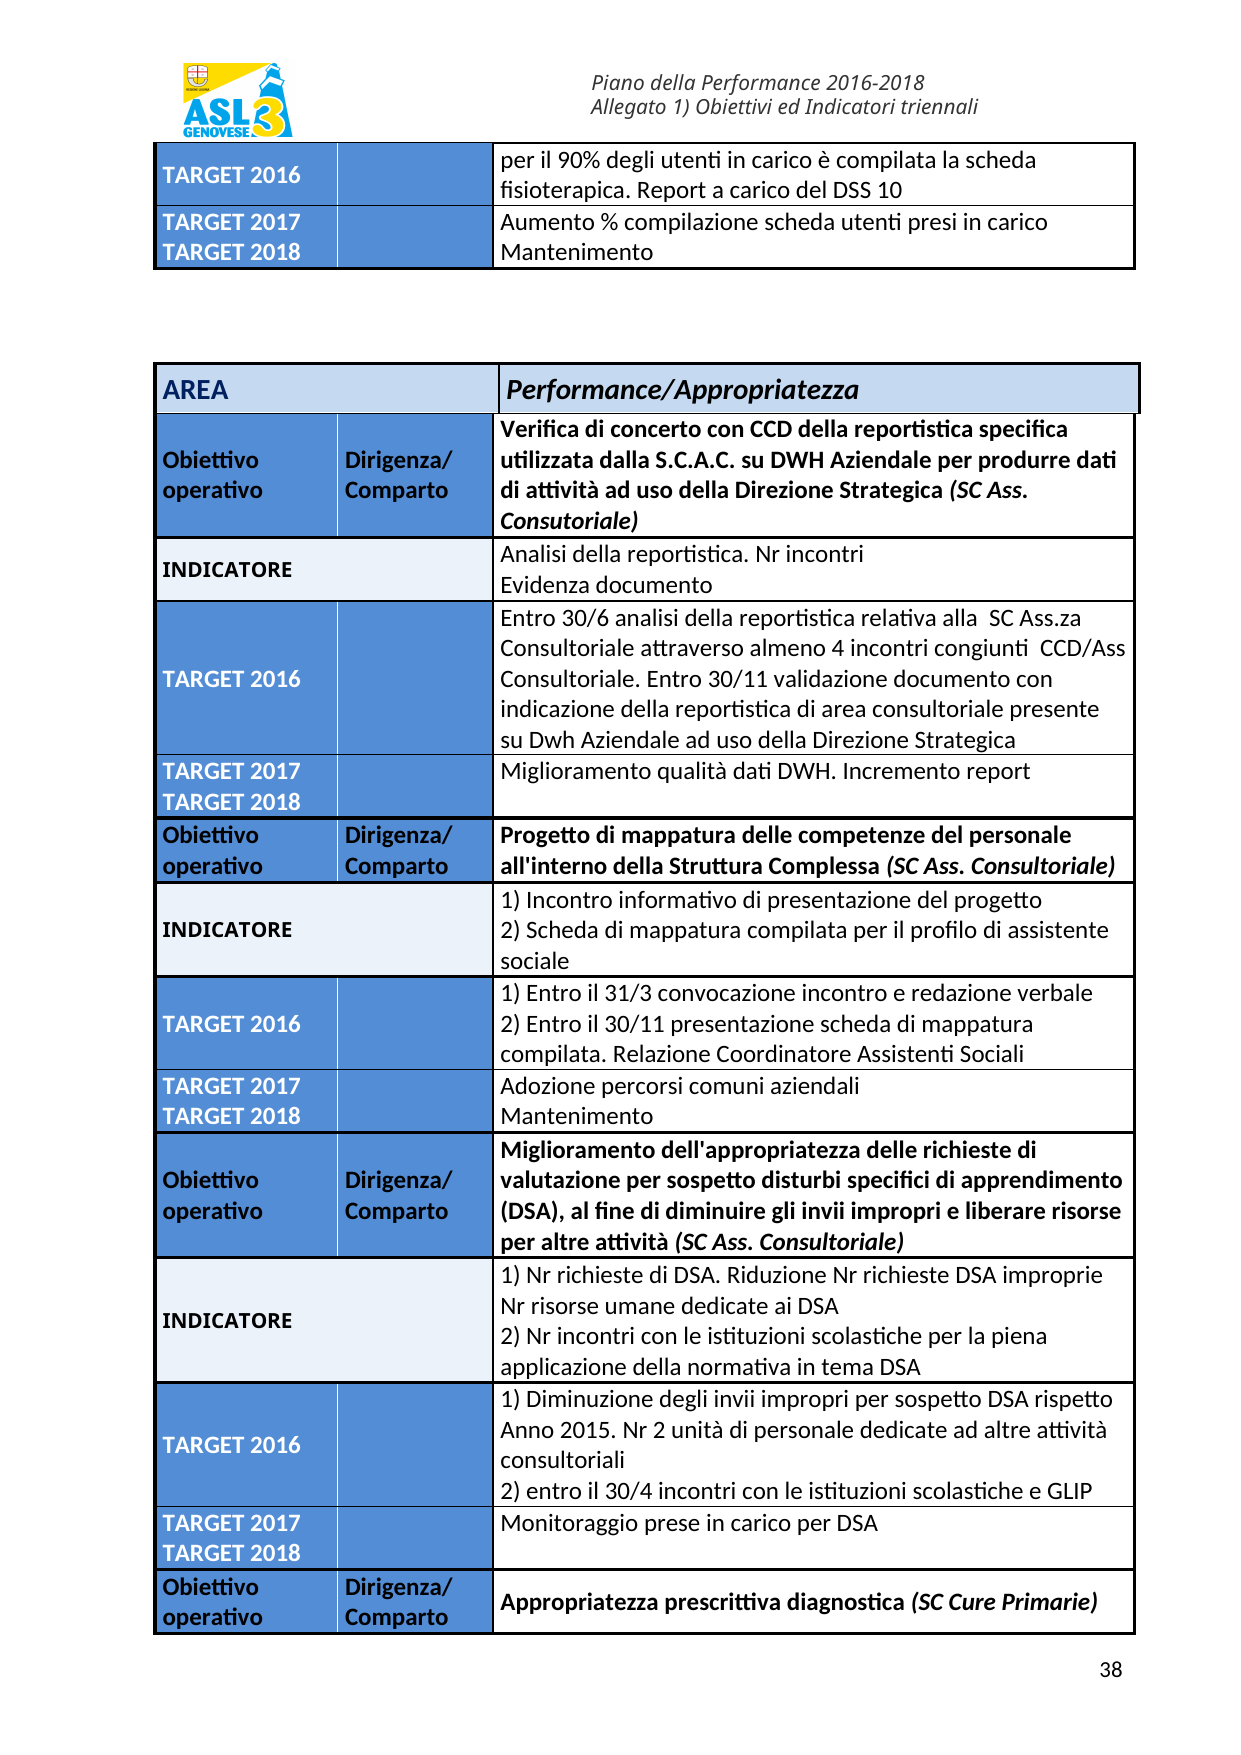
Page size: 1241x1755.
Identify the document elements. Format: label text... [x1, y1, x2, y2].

table_cell Miglioramento qualità dati DWH. Incremento report [494, 755, 1133, 786]
table_cell Obiettivo operativo [157, 820, 337, 881]
table_cell Dirigenza/ Comparto [338, 820, 492, 881]
table_cell [338, 755, 492, 786]
table_cell Mantenimento [494, 237, 1133, 267]
table_cell [338, 1101, 492, 1131]
table_cell [338, 602, 492, 754]
table_header AREA [157, 365, 498, 412]
table_cell [338, 786, 492, 816]
table_cell INDICATORE [157, 539, 492, 600]
table_cell TARGET 2018 [157, 1101, 337, 1131]
table_cell 1) Nr richieste di DSA. Riduzione Nr richieste DSA improprie Nr risorse umane dedicate ai DSA 2) Nr incontri con le istituzioni scolastiche per la piena applicazione della normativa in tema DSA [494, 1259, 1133, 1381]
table_cell Aumento % compilazione scheda utenti presi in carico [494, 206, 1133, 237]
table_cell Obiettivo operativo [157, 414, 337, 536]
table_cell Dirigenza/ Comparto [338, 1571, 492, 1632]
table_cell TARGET 2017 [157, 755, 337, 786]
table_cell Entro 30/6 analisi della reportistica relativa alla SC Ass.za Consultoriale attraverso almeno 4 incontri congiunti CCD/Ass Consultoriale. Entro 30/11 validazione documento con indicazione della reportistica di area consultoriale presente su Dwh Aziendale ad uso della Direzione Strategica [494, 602, 1133, 754]
table_cell TARGET 2016 [157, 1384, 337, 1506]
table_cell Progetto di mappatura delle competenze del personale all'interno della Struttura Complessa (SC Ass. Consultoriale) [494, 820, 1133, 881]
table_cell INDICATORE [157, 1259, 492, 1381]
table_cell [494, 786, 1133, 816]
table_cell Obiettivo operativo [157, 1134, 337, 1256]
table_cell [494, 1537, 1133, 1568]
table_cell INDICATORE [157, 884, 492, 975]
table_cell TARGET 2017 [157, 1070, 337, 1101]
table_cell TARGET 2018 [157, 786, 337, 816]
table_cell Appropriatezza prescrittiva diagnostica (SC Cure Primarie) [494, 1571, 1133, 1632]
table_cell TARGET 2016 [157, 978, 337, 1069]
table_cell [338, 1384, 492, 1506]
table_cell TARGET 2016 [157, 143, 337, 205]
table_cell Analisi della reportistica. Nr incontri Evidenza documento [494, 539, 1133, 600]
table_cell [338, 978, 492, 1069]
table_cell 1) Incontro informativo di presentazione del progetto 2) Scheda di mappatura compilata per il profilo di assistente sociale [494, 884, 1133, 975]
table_header Performance/Appropriatezza [500, 365, 1138, 412]
table_cell [338, 143, 492, 205]
table_cell Obiettivo operativo [157, 1571, 337, 1632]
table_cell [338, 1070, 492, 1101]
table_cell TARGET 2017 [157, 206, 337, 237]
table_cell Mantenimento [494, 1101, 1133, 1131]
table_cell Adozione percorsi comuni aziendali [494, 1070, 1133, 1101]
table_cell TARGET 2017 [157, 1507, 337, 1537]
table_cell TARGET 2016 [157, 602, 337, 754]
table_cell 1) Diminuzione degli invii impropri per sospetto DSA rispetto Anno 2015. Nr 2 unità di personale dedicate ad altre attività consultoriali 2) entro il 30/4 incontri con le istituzioni scolastiche e GLIP [494, 1384, 1133, 1506]
table_cell [338, 1537, 492, 1568]
table_cell [338, 206, 492, 237]
table_cell TARGET 2018 [157, 1537, 337, 1568]
table_cell Verifica di concerto con CCD della reportistica specifica utilizzata dalla S.C.A.C. su DWH Aziendale per produrre dati di attività ad uso della Direzione Strategica (SC Ass. Consutoriale) [494, 414, 1133, 536]
table_cell [338, 237, 492, 267]
table_cell Monitoraggio prese in carico per DSA [494, 1507, 1133, 1537]
table_cell TARGET 2018 [157, 237, 337, 267]
table_cell [338, 1507, 492, 1537]
table_cell 1) Entro il 31/3 convocazione incontro e redazione verbale 2) Entro il 30/11 presentazione scheda di mappatura compilata. Relazione Coordinatore Assistenti Sociali [494, 978, 1133, 1069]
table_cell per il 90% degli utenti in carico è compilata la scheda fisioterapica. Report a carico del DSS 10 [494, 144, 1133, 205]
table_cell Miglioramento dell'appropriatezza delle richieste di valutazione per sospetto disturbi specifici di apprendimento (DSA), al fine di diminuire gli invii impropri e liberare risorse per altre attività (SC Ass. Consultoriale) [494, 1134, 1133, 1256]
table_cell Dirigenza/ Comparto [338, 414, 492, 536]
table_cell Dirigenza/ Comparto [338, 1134, 492, 1256]
